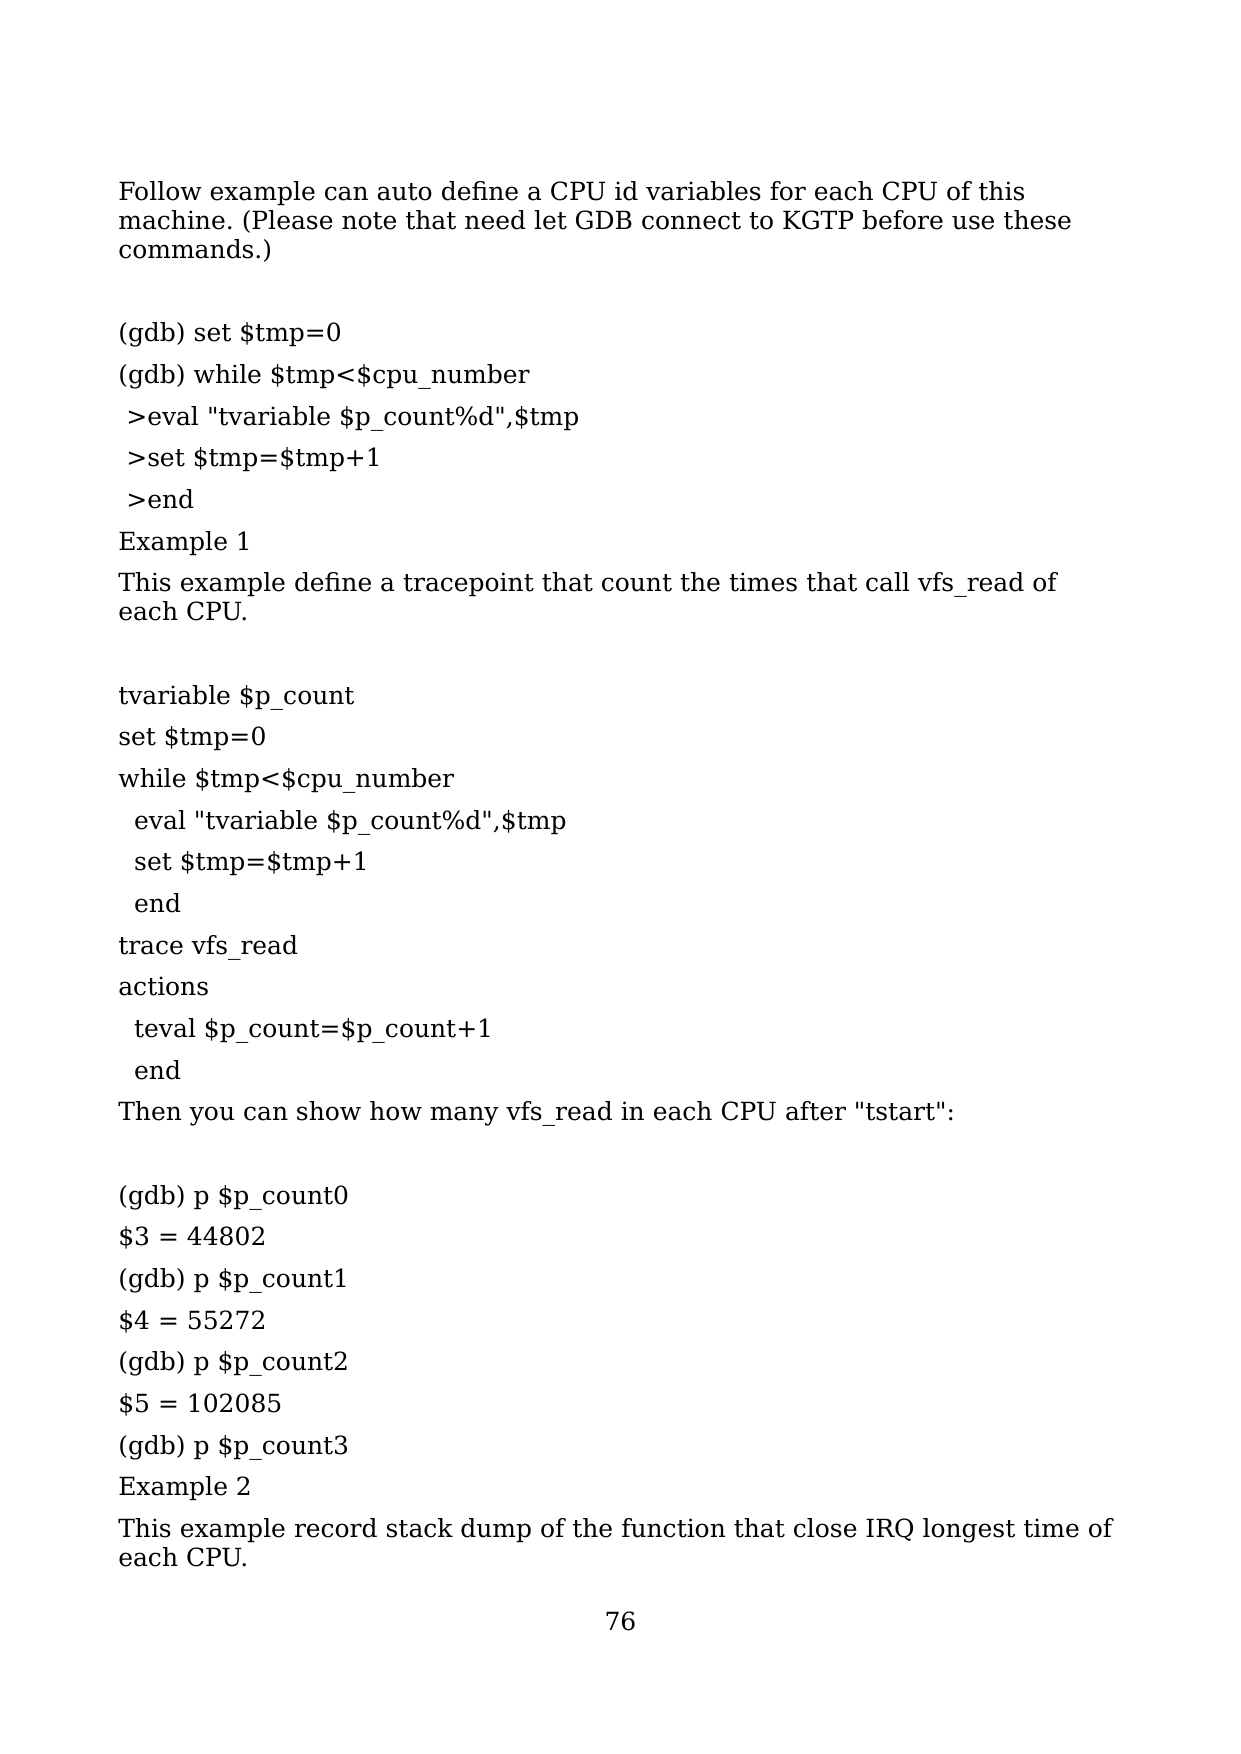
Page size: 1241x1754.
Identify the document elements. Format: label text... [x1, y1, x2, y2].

text (gdb) p $p_count2 [118, 1348, 1122, 1377]
text teval $p_count=$p_count+1 [118, 1014, 1122, 1043]
text (gdb) set $tmp=0 [118, 318, 1122, 348]
text (gdb) p $p_count3 [118, 1431, 1122, 1460]
text This example record stack dump of the function that close IRQ longest time of each CPU. [118, 1514, 1122, 1573]
text >set $tmp=$tmp+1 [118, 443, 1122, 473]
text while $tmp<$cpu_number [118, 764, 1122, 793]
text (gdb) p $p_count1 [118, 1264, 1122, 1293]
text set $tmp=0 [118, 723, 1122, 752]
text $5 = 102085 [118, 1389, 1122, 1418]
text >end [118, 485, 1122, 514]
text Then you can show how many vfs_read in each CPU after "tstart": [118, 1098, 1122, 1127]
text trace vfs_read [118, 931, 1122, 960]
text actions [118, 973, 1122, 1002]
text (gdb) while $tmp<$cpu_number [118, 360, 1122, 389]
text Example 2 [118, 1473, 1122, 1502]
text Follow example can auto define a CPU id variables for each CPU of this machine. (Please note that need let GDB connect to KGTP before use these commands.) [118, 177, 1122, 264]
text This example define a tracepoint that count the times that call vfs_read of each CPU. [118, 568, 1122, 627]
text end [118, 889, 1122, 918]
text eval "tvariable $p_count%d",$tmp [118, 806, 1122, 835]
text $4 = 55272 [118, 1306, 1122, 1335]
text end [118, 1056, 1122, 1085]
text tvariable $p_count [118, 681, 1122, 710]
text (gdb) p $p_count0 [118, 1181, 1122, 1210]
text >eval "tvariable $p_count%d",$tmp [118, 402, 1122, 431]
text Example 1 [118, 527, 1122, 556]
text set $tmp=$tmp+1 [118, 848, 1122, 877]
text $3 = 44802 [118, 1223, 1122, 1252]
